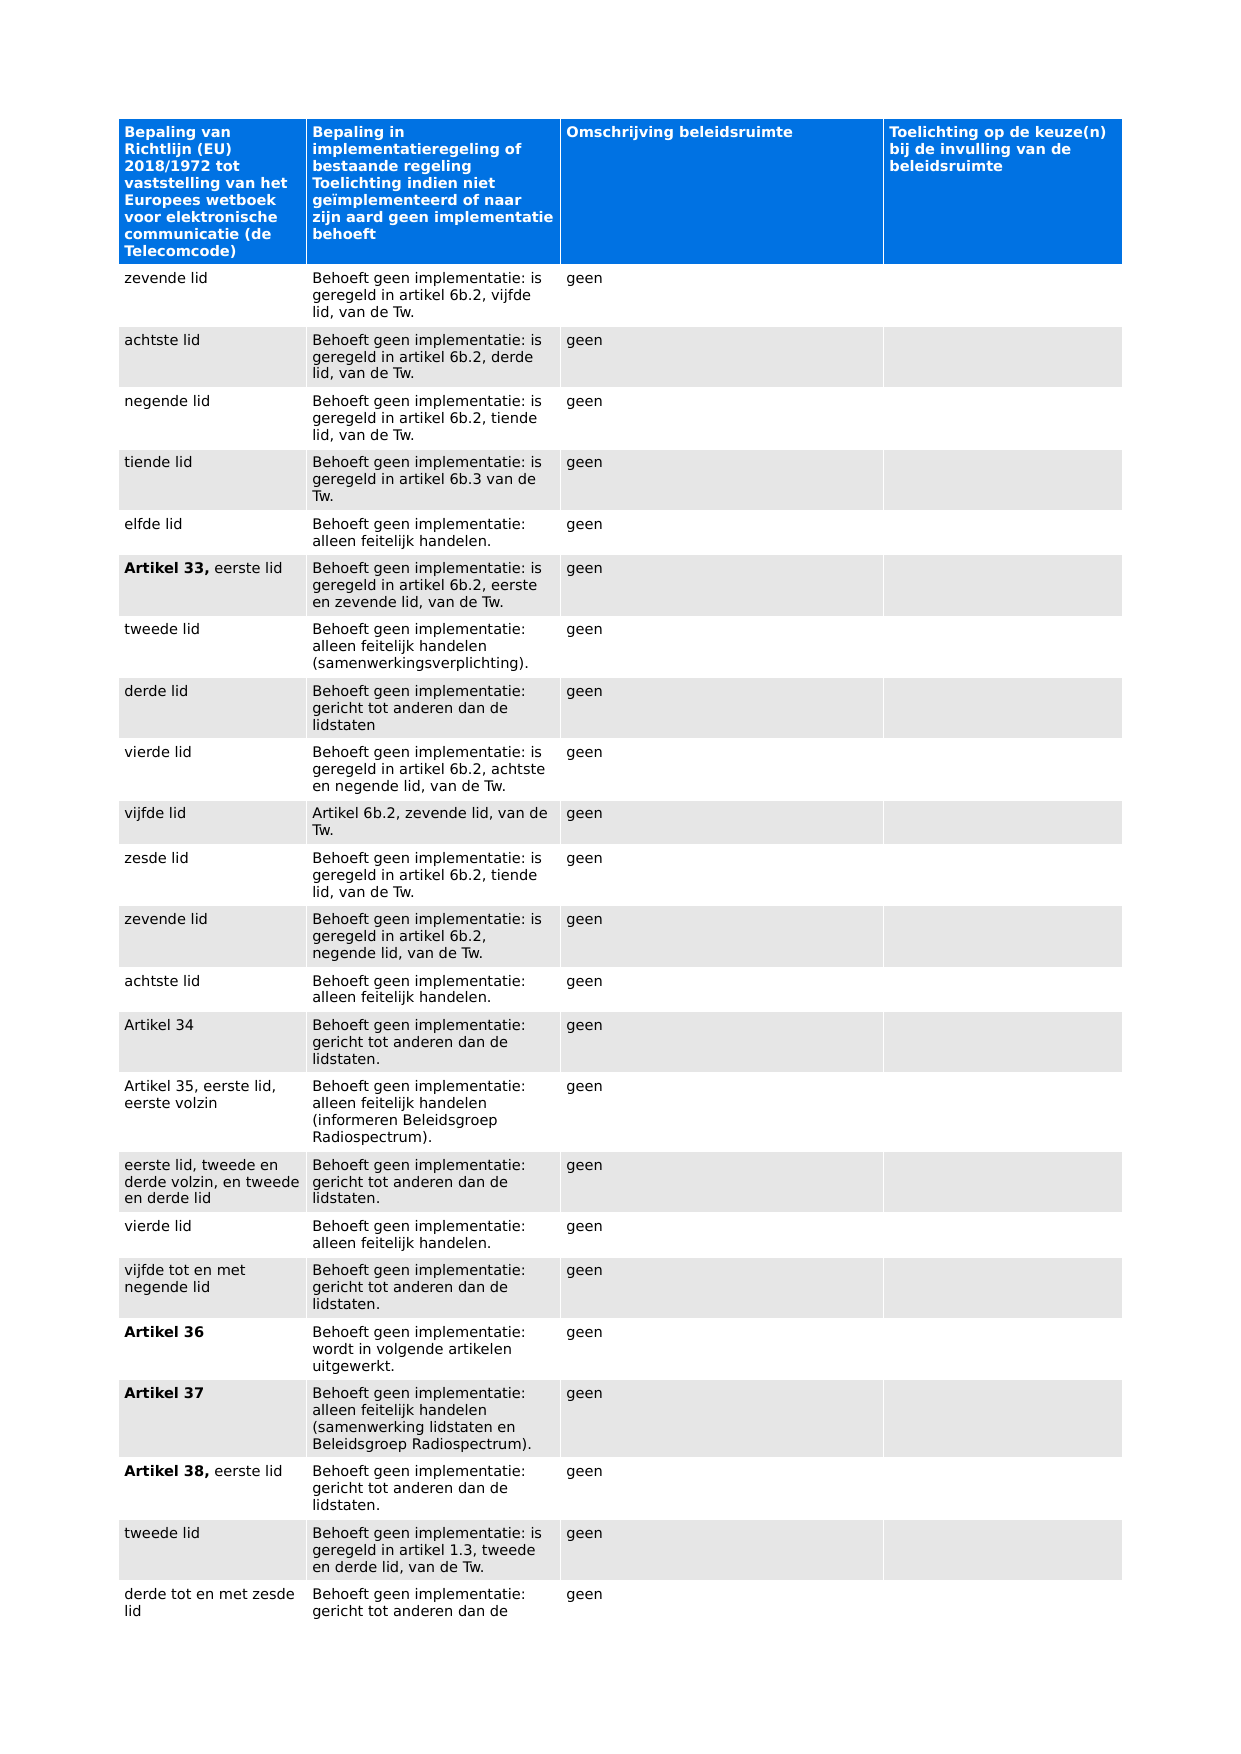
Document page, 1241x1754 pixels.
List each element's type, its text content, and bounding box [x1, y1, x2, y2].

table_cell [884, 845, 1122, 905]
table_cell achtste lid [119, 327, 306, 387]
table_cell geen [561, 1074, 883, 1151]
table_cell [884, 906, 1122, 967]
table_cell [884, 1459, 1122, 1519]
table_cell geen [561, 1459, 883, 1519]
table_cell geen [561, 1012, 883, 1072]
table_cell Behoeft geen implementatie: gericht tot anderen dan de lidstaten. [307, 1258, 560, 1318]
table_cell geen [561, 906, 883, 967]
table_cell Behoeft geen implementatie: is geregeld in artikel 6b.2, vijfde lid, van de Tw. [307, 265, 560, 326]
table_cell Behoeft geen implementatie: alleen feitelijk handelen. [307, 511, 560, 554]
table_cell Behoeft geen implementatie: gericht tot anderen dan de lidstaten [307, 678, 560, 738]
table_cell [884, 1012, 1122, 1072]
table_cell Behoeft geen implementatie: alleen feitelijk handelen (samenwerkingsverplichting). [307, 617, 560, 677]
table_cell Artikel 35, eerste lid, eerste volzin [119, 1074, 306, 1151]
table_cell [884, 1213, 1122, 1256]
table_cell [884, 450, 1122, 510]
table_header Bepaling van Richtlijn (EU) 2018/1972 tot vaststelling van het Europees wetboek voor elektronische communicatie (de Telecomcode) [119, 119, 306, 264]
table_cell Artikel 38, eerste lid [119, 1459, 306, 1519]
table_cell Artikel 6b.2, zevende lid, van de Tw. [307, 801, 560, 844]
table_cell Behoeft geen implementatie: is geregeld in artikel 6b.3 van de Tw. [307, 450, 560, 510]
table_cell Artikel 36 [119, 1319, 306, 1379]
table_cell [884, 1319, 1122, 1379]
table_cell geen [561, 388, 883, 448]
table_cell geen [561, 845, 883, 905]
table_header Bepaling in implementatieregeling of bestaande regeling Toelichting indien niet geïmplementeerd of naar zijn aard geen implementatie behoeft [307, 119, 560, 264]
table_cell geen [561, 1380, 883, 1457]
table_cell Behoeft geen implementatie: is geregeld in artikel 6b.2, tiende lid, van de Tw. [307, 388, 560, 448]
table_cell [884, 801, 1122, 844]
table_cell [884, 555, 1122, 616]
table_cell Behoeft geen implementatie: gericht tot anderen dan de lidstaten. [307, 1012, 560, 1072]
table_cell Behoeft geen implementatie: wordt in volgende artikelen uitgewerkt. [307, 1319, 560, 1379]
table_cell [884, 265, 1122, 326]
table_cell vierde lid [119, 1213, 306, 1256]
table_cell geen [561, 265, 883, 326]
table_cell [884, 968, 1122, 1011]
table_cell derde tot en met zesde lid [119, 1581, 306, 1624]
table_header Omschrijving beleidsruimte [561, 119, 883, 264]
table_cell vijfde lid [119, 801, 306, 844]
table_cell vierde lid [119, 739, 306, 799]
table_cell Artikel 37 [119, 1380, 306, 1457]
table_cell geen [561, 450, 883, 510]
table_cell geen [561, 1152, 883, 1212]
table_cell tweede lid [119, 617, 306, 677]
table_cell vijfde tot en met negende lid [119, 1258, 306, 1318]
table_cell geen [561, 617, 883, 677]
table_cell achtste lid [119, 968, 306, 1011]
table_header Toelichting op de keuze(n) bij de invulling van de beleidsruimte [884, 119, 1122, 264]
table_cell Behoeft geen implementatie: is geregeld in artikel 6b.2, negende lid, van de Tw. [307, 906, 560, 967]
table_cell Behoeft geen implementatie: gericht tot anderen dan de lidstaten. [307, 1459, 560, 1519]
table_cell geen [561, 327, 883, 387]
table_cell geen [561, 739, 883, 799]
table_cell geen [561, 1258, 883, 1318]
table_cell Behoeft geen implementatie: is geregeld in artikel 1.3, tweede en derde lid, van de Tw. [307, 1520, 560, 1580]
table_cell geen [561, 1213, 883, 1256]
table_cell negende lid [119, 388, 306, 448]
table_cell geen [561, 801, 883, 844]
table_cell [884, 388, 1122, 448]
table_cell zevende lid [119, 265, 306, 326]
table_cell zevende lid [119, 906, 306, 967]
table_cell Behoeft geen implementatie: alleen feitelijk handelen. [307, 1213, 560, 1256]
table_cell [884, 1380, 1122, 1457]
table_cell derde lid [119, 678, 306, 738]
table_cell geen [561, 678, 883, 738]
table_cell Behoeft geen implementatie: gericht tot anderen dan de lidstaten. [307, 1152, 560, 1212]
table_cell Behoeft geen implementatie: alleen feitelijk handelen (samenwerking lidstaten en Beleidsgroep Radiospectrum). [307, 1380, 560, 1457]
table_cell [884, 617, 1122, 677]
table_cell [884, 739, 1122, 799]
table_cell [884, 1520, 1122, 1580]
table_cell geen [561, 1319, 883, 1379]
table_cell Behoeft geen implementatie: alleen feitelijk handelen. [307, 968, 560, 1011]
table_cell tweede lid [119, 1520, 306, 1580]
table_cell geen [561, 1520, 883, 1580]
table_cell tiende lid [119, 450, 306, 510]
table_cell zesde lid [119, 845, 306, 905]
table_cell [884, 1258, 1122, 1318]
table_cell Behoeft geen implementatie: is geregeld in artikel 6b.2, achtste en negende lid, van de Tw. [307, 739, 560, 799]
table_cell [884, 511, 1122, 554]
table_cell [884, 678, 1122, 738]
table_cell Behoeft geen implementatie: is geregeld in artikel 6b.2, eerste en zevende lid, van de Tw. [307, 555, 560, 616]
table_cell geen [561, 555, 883, 616]
table_cell Behoeft geen implementatie: gericht tot anderen dan de [307, 1581, 560, 1624]
table_cell geen [561, 511, 883, 554]
table_cell [884, 1152, 1122, 1212]
table_cell Behoeft geen implementatie: is geregeld in artikel 6b.2, tiende lid, van de Tw. [307, 845, 560, 905]
table_cell geen [561, 1581, 883, 1624]
table_cell [884, 327, 1122, 387]
table_cell Artikel 33, eerste lid [119, 555, 306, 616]
table_cell Artikel 34 [119, 1012, 306, 1072]
table_cell Behoeft geen implementatie: alleen feitelijk handelen (informeren Beleidsgroep Radiospectrum). [307, 1074, 560, 1151]
table_cell elfde lid [119, 511, 306, 554]
table_cell Behoeft geen implementatie: is geregeld in artikel 6b.2, derde lid, van de Tw. [307, 327, 560, 387]
table_cell [884, 1074, 1122, 1151]
table_cell eerste lid, tweede en derde volzin, en tweede en derde lid [119, 1152, 306, 1212]
table_cell [884, 1581, 1122, 1624]
table_cell geen [561, 968, 883, 1011]
